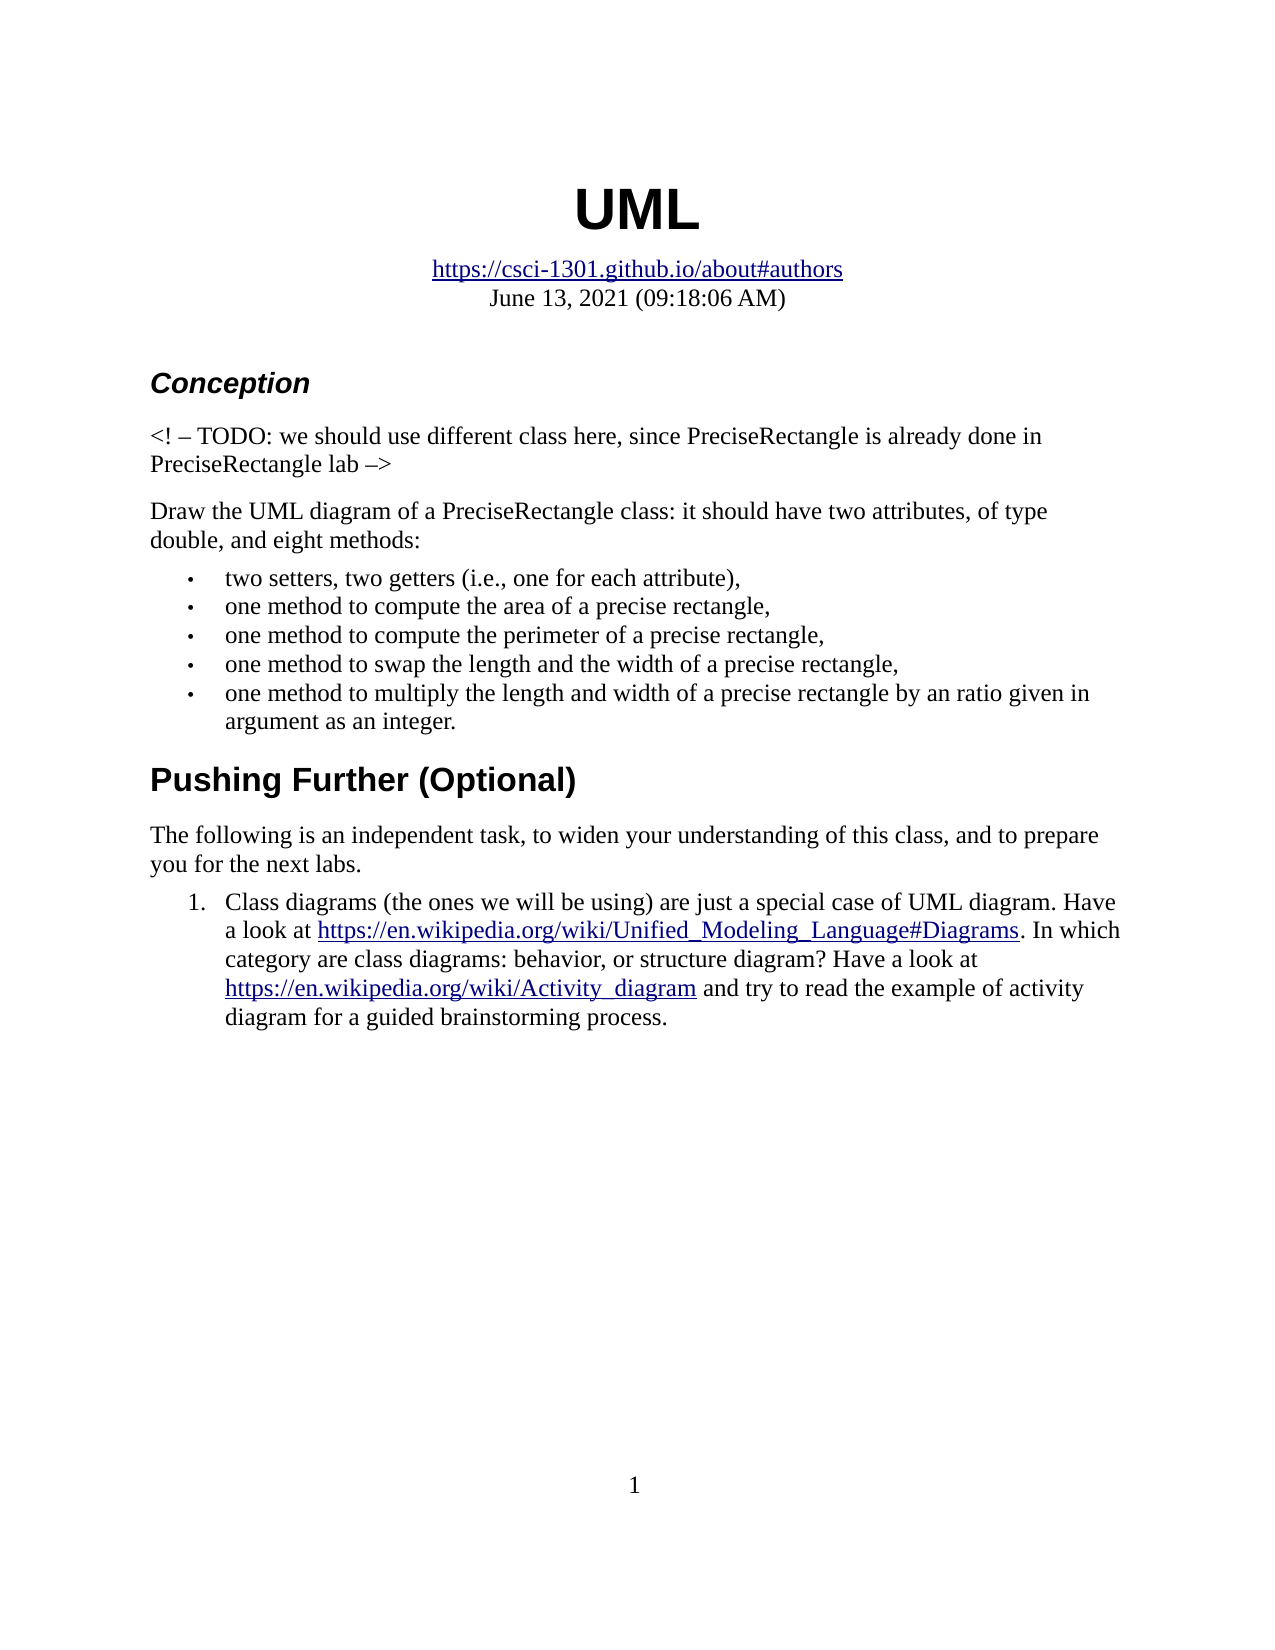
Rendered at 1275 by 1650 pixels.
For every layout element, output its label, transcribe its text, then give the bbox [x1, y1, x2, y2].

list two setters, two getters (i.e., one for each attribute), [187, 563, 1125, 591]
text June 13, 2021 (09:18:06 AM) [150, 283, 1125, 312]
subtitle Conception [150, 366, 1125, 399]
title UML [150, 175, 1125, 242]
text Draw the UML diagram of a PreciseRectangle class: it should have two attributes, of type double, and eight methods: [150, 496, 1125, 554]
subtitle Pushing Further (Optional) [150, 760, 1125, 799]
list one method to swap the length and the width of a precise rectangle, [187, 649, 1125, 678]
list one method to compute the area of a precise rectangle, [187, 591, 1125, 620]
list one method to multiply the length and width of a precise rectangle by an ratio given in argument as an integer. [187, 678, 1125, 735]
text The following is an independent task, to widen your understanding of this class, and to prepare you for the next labs. [150, 820, 1125, 878]
list one method to compute the perimeter of a precise rectangle, [187, 620, 1125, 649]
text https://csci-1301.github.io/about#authors [150, 254, 1125, 283]
list Class diagrams (the ones we will be using) are just a special case of UML diagram. Have a look at https://en.wikipedia.org/wiki/Unified_Modeling_Language#Diagrams. In which category are class diagrams: behavior, or structure diagram? Have a look at https://en.wikipedia.org/wiki/Activity_diagram and try to read the example of activity diagram for a guided brainstorming process. [187, 887, 1125, 1031]
text <! – TODO: we should use different class here, since PreciseRectangle is already done in PreciseRectangle lab –> [150, 421, 1125, 478]
